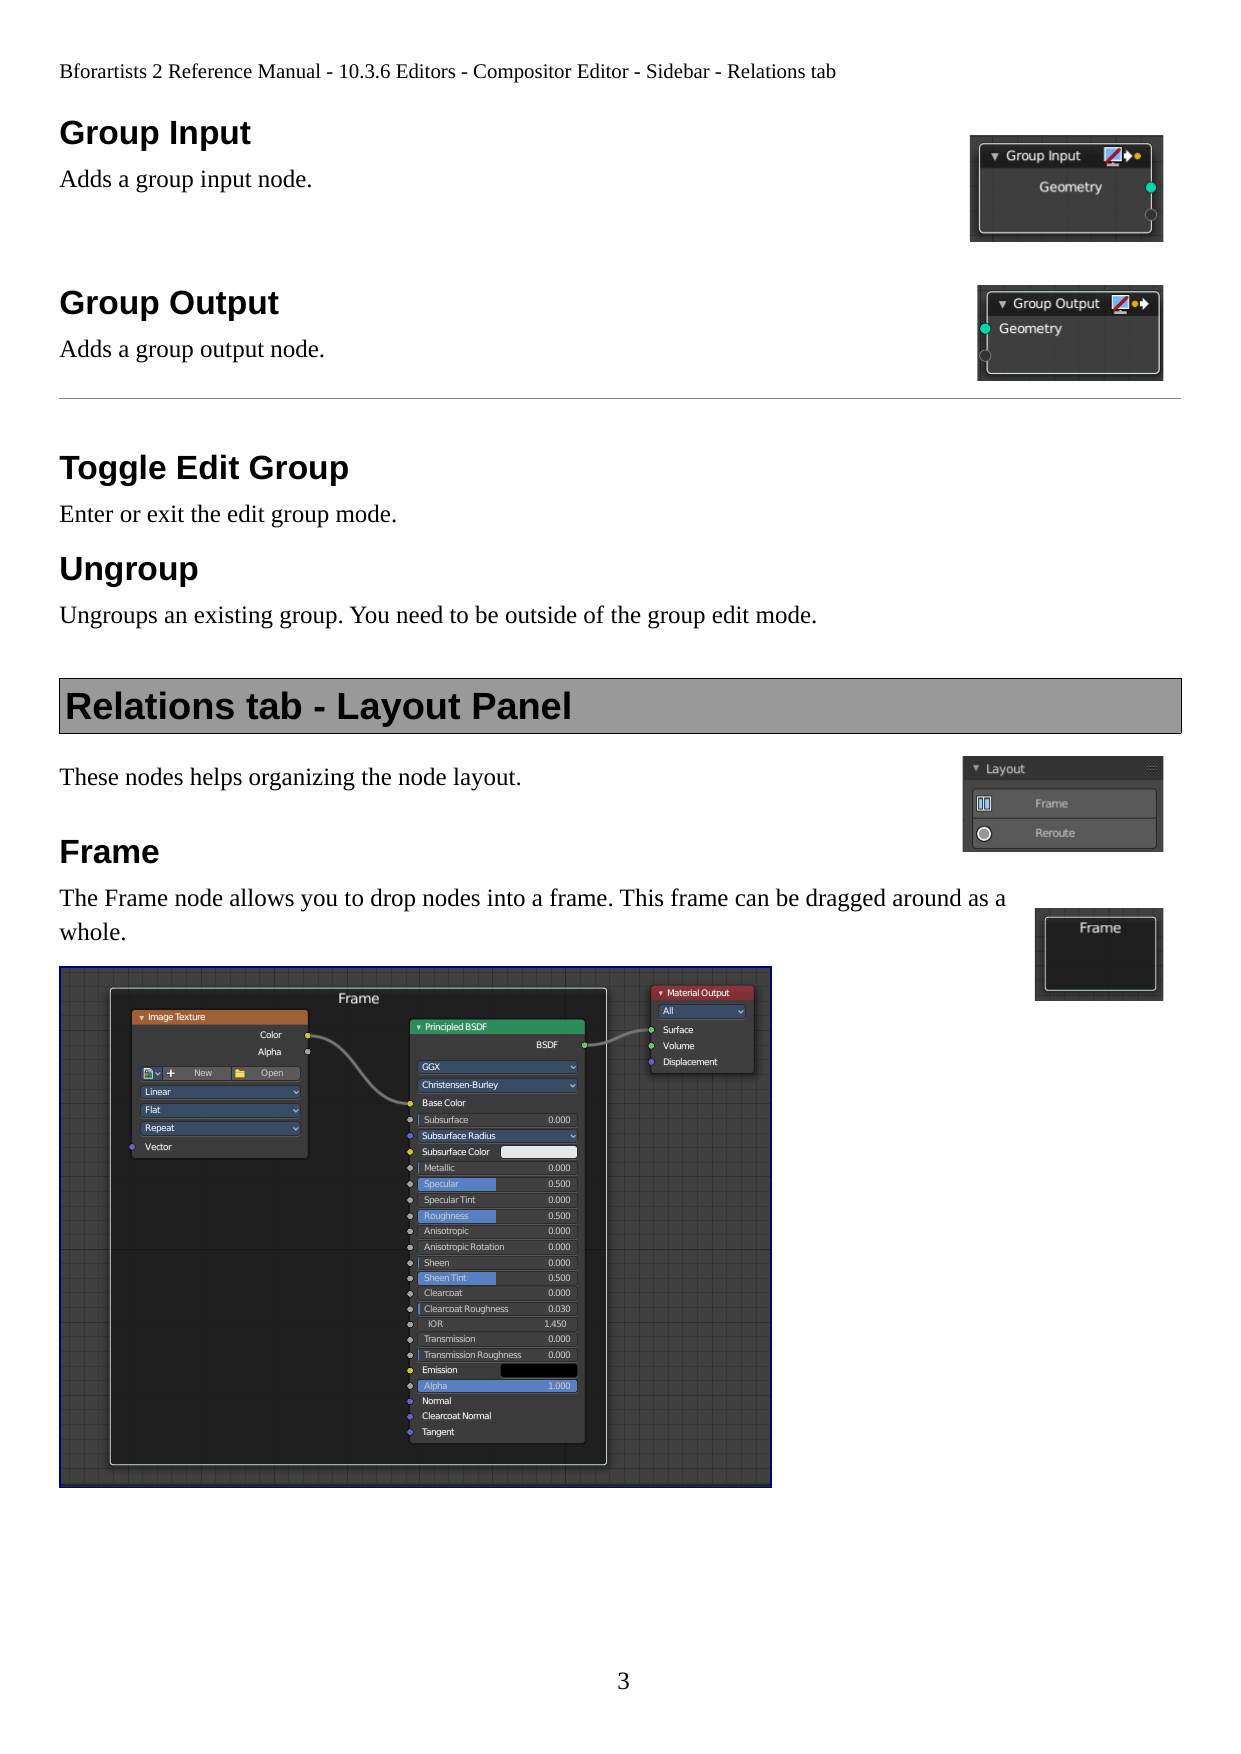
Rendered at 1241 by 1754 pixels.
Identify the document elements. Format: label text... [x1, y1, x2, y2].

text Ungroups an existing group. You need to be outside of the group edit mode. [59, 600, 1181, 628]
subtitle Frame [59, 832, 1181, 870]
subtitle Group Output [59, 283, 1181, 321]
text Adds a group input node. [59, 164, 969, 192]
text Adds a group output node. [59, 334, 977, 363]
table_header Relations tab - Layout Panel [60, 679, 1181, 733]
text The Frame node allows you to drop nodes into a frame. This frame can be dragged around as a whole. [59, 883, 1181, 946]
subtitle Group Input [59, 113, 1181, 151]
subtitle Ungroup [59, 549, 1181, 587]
picture [1034, 908, 1164, 1001]
text These nodes helps organizing the node layout. [59, 762, 962, 790]
picture [61, 968, 770, 1487]
text Enter or exit the edit group mode. [59, 499, 1181, 528]
subtitle Toggle Edit Group [59, 448, 1181, 487]
picture [969, 135, 1164, 242]
picture [977, 285, 1164, 381]
picture [962, 756, 1164, 852]
